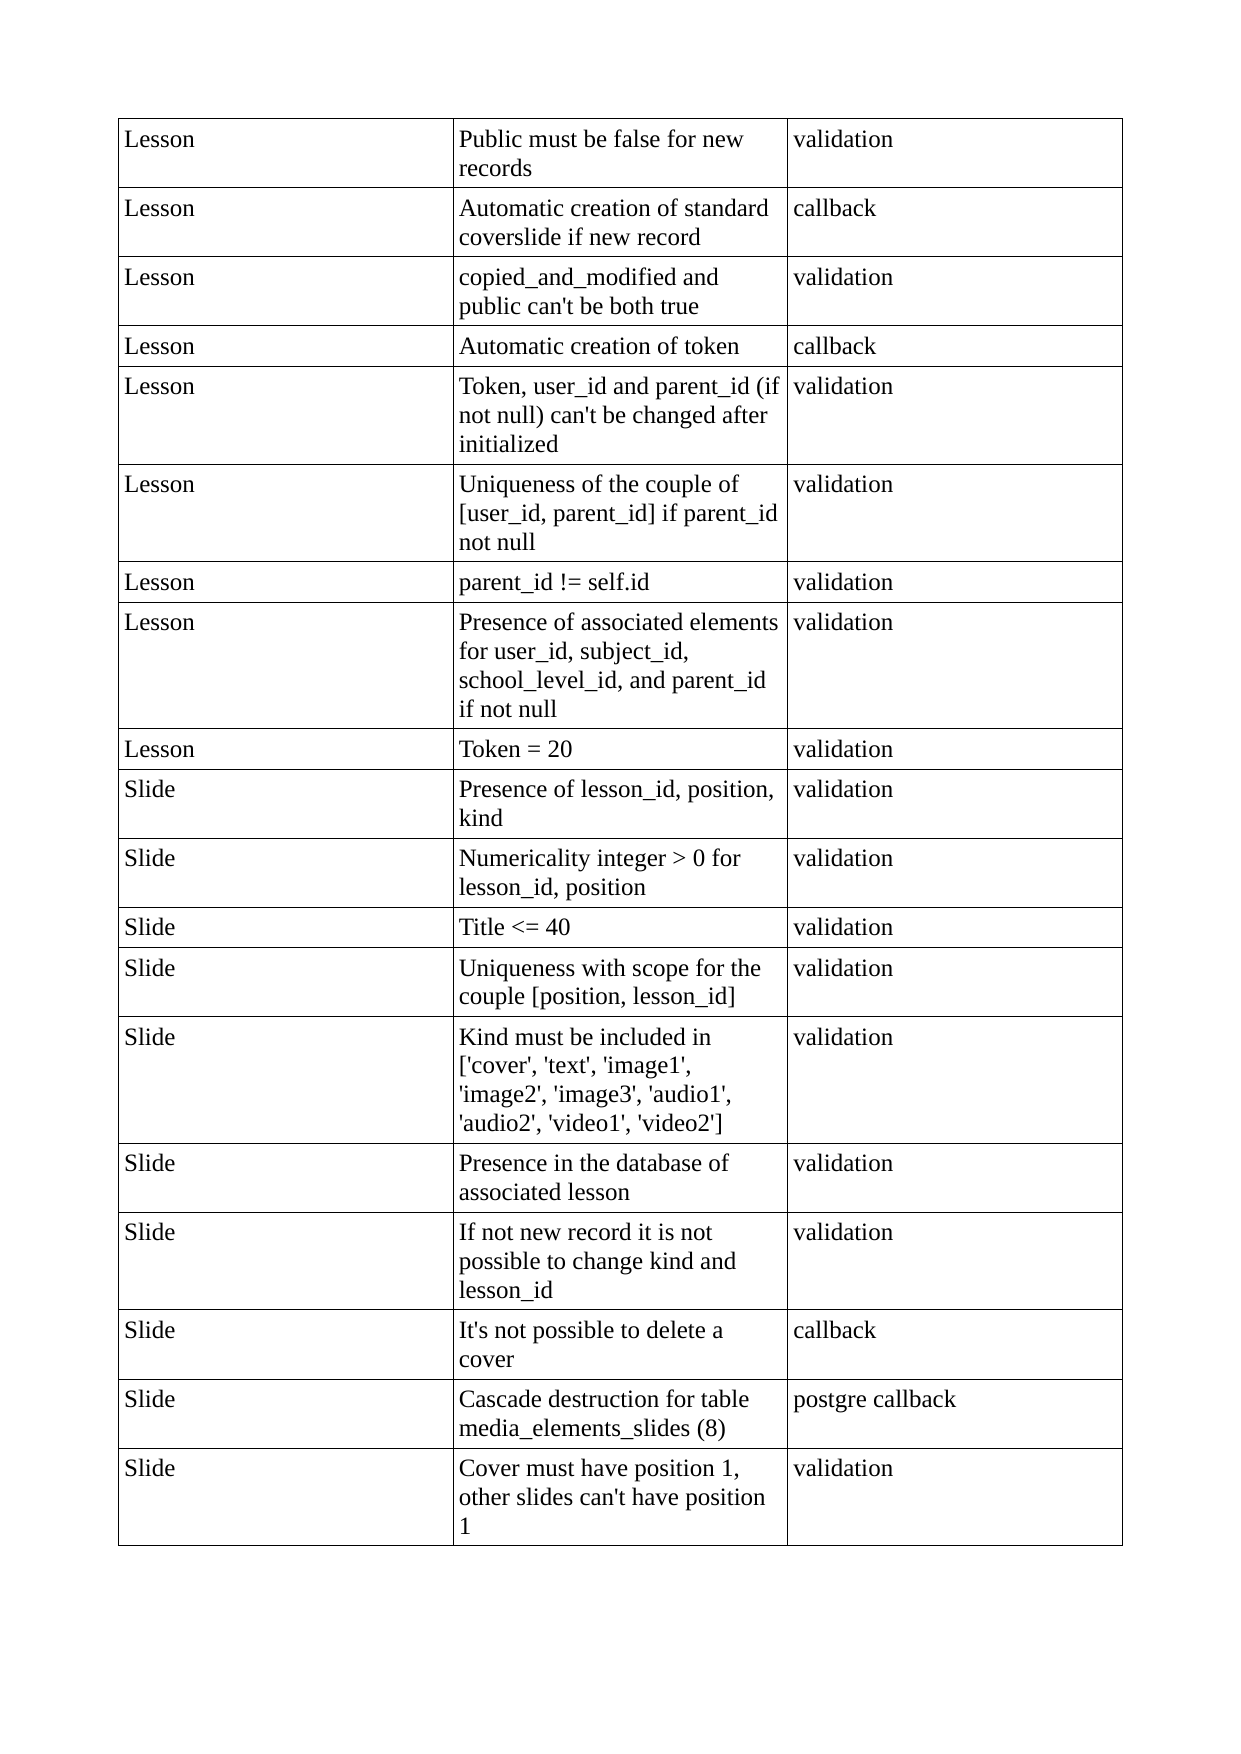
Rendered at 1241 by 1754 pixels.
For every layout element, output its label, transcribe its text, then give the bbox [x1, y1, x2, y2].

table_cell validation [788, 257, 1122, 325]
table_cell validation [788, 119, 1122, 187]
table_cell Token, user_id and parent_id (if not null) can't be changed after initialized [454, 367, 787, 463]
table_cell Slide [119, 770, 453, 837]
table_cell Title <= 40 [454, 908, 787, 947]
table_cell Lesson [119, 367, 453, 463]
table_cell Lesson [119, 188, 453, 256]
table_cell callback [788, 188, 1122, 256]
table_cell Slide [119, 1449, 453, 1545]
table_cell Lesson [119, 326, 453, 366]
table_cell Slide [119, 1310, 453, 1378]
table_cell callback [788, 1310, 1122, 1378]
table_cell Presence of associated elements for user_id, subject_id, school_level_id, and parent_id if not null [454, 603, 787, 728]
table_cell Slide [119, 839, 453, 907]
table_cell Uniqueness with scope for the couple [position, lesson_id] [454, 948, 787, 1016]
table_cell validation [788, 1213, 1122, 1309]
table_cell Slide [119, 1380, 453, 1447]
table_cell validation [788, 465, 1122, 561]
table_cell If not new record it is not possible to change kind and lesson_id [454, 1213, 787, 1309]
table_cell Kind must be included in ['cover', 'text', 'image1', 'image2', 'image3', 'audio1', 'audio2', 'video1', 'video2'] [454, 1017, 787, 1142]
table_cell Slide [119, 1017, 453, 1142]
table_cell validation [788, 1449, 1122, 1545]
table_cell Public must be false for new records [454, 119, 787, 187]
table_cell Cascade destruction for table media_elements_slides (8) [454, 1380, 787, 1447]
table_cell validation [788, 948, 1122, 1016]
table_cell callback [788, 326, 1122, 366]
table_cell validation [788, 367, 1122, 463]
table_cell validation [788, 603, 1122, 728]
table_cell Automatic creation of token [454, 326, 787, 366]
table_cell copied_and_modified and public can't be both true [454, 257, 787, 325]
table_cell Slide [119, 1213, 453, 1309]
table_cell parent_id != self.id [454, 562, 787, 602]
table_cell validation [788, 1017, 1122, 1142]
table_cell validation [788, 1144, 1122, 1212]
table_cell Lesson [119, 603, 453, 728]
table_cell Slide [119, 948, 453, 1016]
table_cell validation [788, 770, 1122, 837]
table_cell Presence in the database of associated lesson [454, 1144, 787, 1212]
table_cell validation [788, 839, 1122, 907]
table_cell Automatic creation of standard coverslide if new record [454, 188, 787, 256]
table_cell validation [788, 729, 1122, 768]
table_cell Token = 20 [454, 729, 787, 768]
table_cell validation [788, 562, 1122, 602]
table_cell Lesson [119, 119, 453, 187]
table_cell Uniqueness of the couple of [user_id, parent_id] if parent_id not null [454, 465, 787, 561]
table_cell Lesson [119, 257, 453, 325]
table_cell Slide [119, 1144, 453, 1212]
table_cell Cover must have position 1, other slides can't have position 1 [454, 1449, 787, 1545]
table_cell Numericality integer > 0 for lesson_id, position [454, 839, 787, 907]
table_cell Slide [119, 908, 453, 947]
table_cell It's not possible to delete a cover [454, 1310, 787, 1378]
table_cell Lesson [119, 465, 453, 561]
table_cell Presence of lesson_id, position, kind [454, 770, 787, 837]
table_cell postgre callback [788, 1380, 1122, 1447]
table_cell validation [788, 908, 1122, 947]
table_cell Lesson [119, 562, 453, 602]
table_cell Lesson [119, 729, 453, 768]
